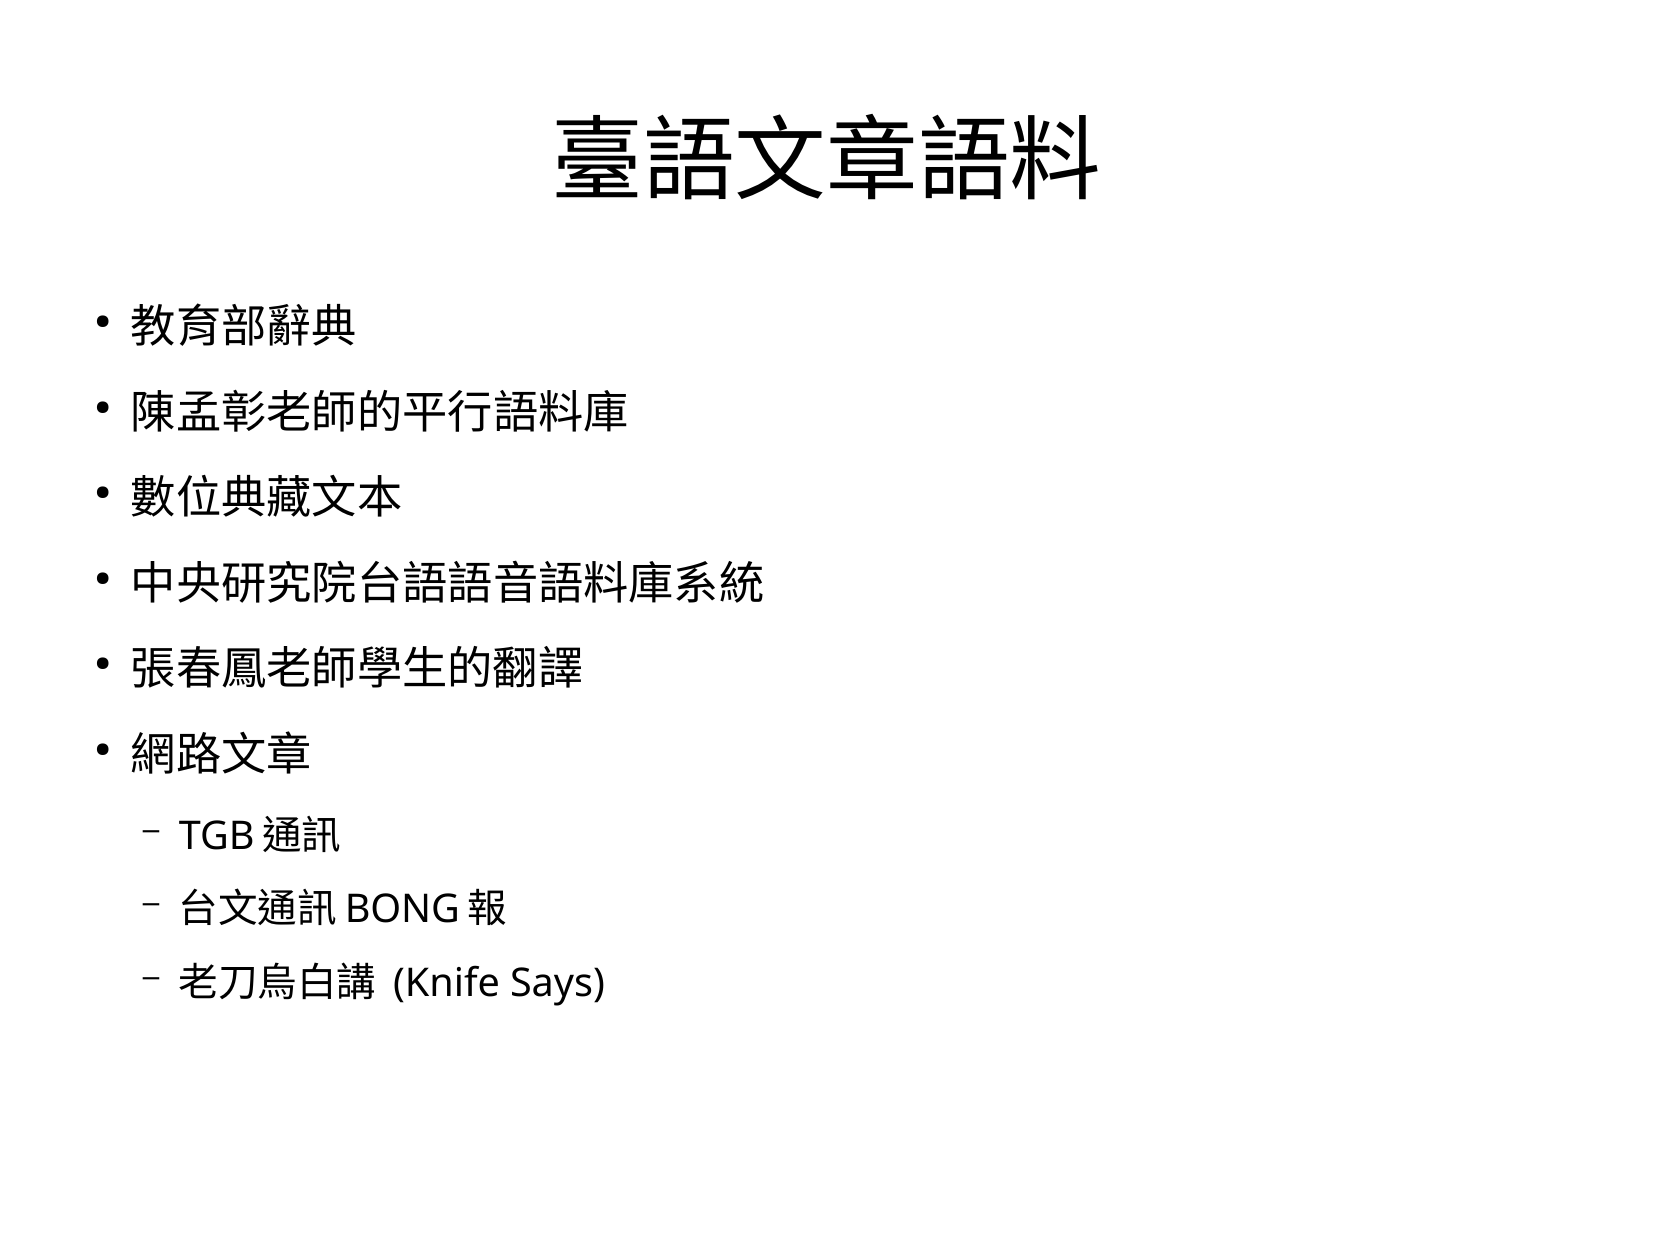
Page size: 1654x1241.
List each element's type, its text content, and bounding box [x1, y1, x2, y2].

title 臺語文章語料 [82, 49, 1571, 257]
list 教育部辭典 陳孟彰老師的平行語料庫 數位典藏文本 中央研究院台語語音語料庫系統 張春鳳老師學生的翻譯 網路文章 TGB通訊 台文通訊BONG報 老刀烏白講 (Knife Says) [82, 290, 1538, 1010]
